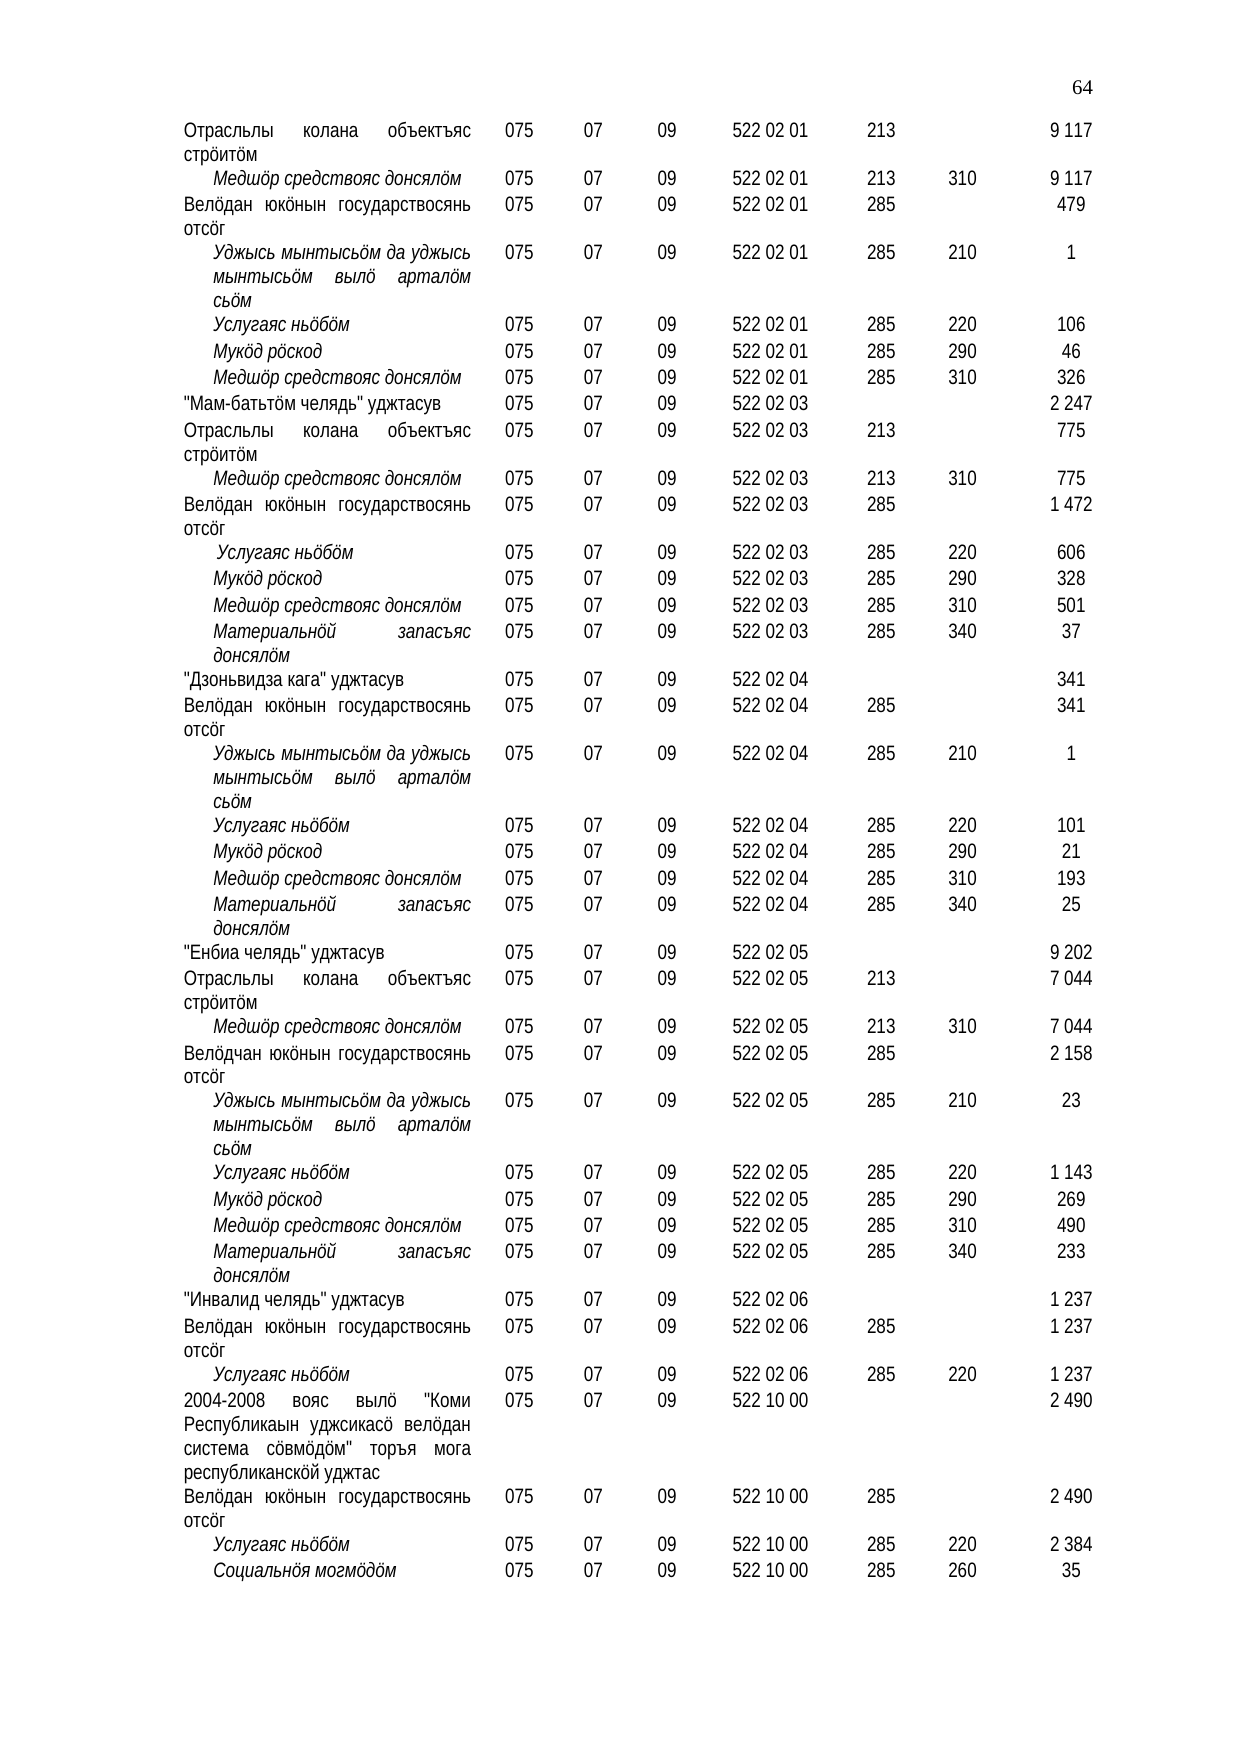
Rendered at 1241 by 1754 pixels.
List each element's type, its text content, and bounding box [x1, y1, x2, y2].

table_cell 075 [482, 339, 556, 365]
table_cell Материальнöй запасъяс донсялöм [172, 1239, 482, 1287]
table_cell 7 044 [999, 966, 1143, 1014]
table_cell 1 237 [999, 1314, 1143, 1362]
table_cell 09 [630, 667, 704, 693]
table_cell "Дзоньвидза кага" уджтасув [172, 667, 482, 693]
table_cell 09 [630, 391, 704, 418]
table_cell 075 [482, 619, 556, 667]
table_cell 285 [837, 1532, 925, 1558]
table_cell 213 [837, 118, 925, 166]
table_cell [1143, 940, 1217, 966]
table_cell [925, 1484, 999, 1532]
table_cell 285 [837, 339, 925, 365]
table_cell 07 [556, 540, 630, 566]
table_cell 285 [837, 892, 925, 940]
table_cell 522 02 05 [704, 1014, 837, 1041]
table_cell 09 [630, 1388, 704, 1484]
table_cell Услугаяс ньöбöм [172, 1532, 482, 1558]
table_cell 07 [556, 667, 630, 693]
table_cell 210 [925, 741, 999, 813]
table_cell 285 [837, 813, 925, 839]
table_cell 075 [482, 892, 556, 940]
table_cell 285 [837, 619, 925, 667]
table_cell 09 [630, 1014, 704, 1041]
table_cell 285 [837, 1160, 925, 1187]
table_cell 340 [925, 892, 999, 940]
table_cell 09 [630, 240, 704, 312]
table_cell 2004-2008 вояс вылö "Коми Республикаын уджсикасö велöдан система сöвмöдöм" торъя мога республиканскöй уджтас [172, 1388, 482, 1484]
table_cell 285 [837, 839, 925, 866]
table_cell [925, 1041, 999, 1088]
table_cell Услугаяс ньöбöм [172, 1362, 482, 1388]
table_cell 09 [630, 339, 704, 365]
table_cell 07 [556, 1558, 630, 1584]
table_cell 09 [630, 1532, 704, 1558]
table_cell 340 [925, 1239, 999, 1287]
table_cell 285 [837, 566, 925, 592]
table_cell 310 [925, 593, 999, 619]
table_cell 075 [482, 1041, 556, 1088]
table_cell 075 [482, 418, 556, 466]
table_cell Велöдан юкöнын государствосянь отсöг [172, 693, 482, 741]
table_cell 075 [482, 1558, 556, 1584]
table_cell 522 02 04 [704, 693, 837, 741]
table_cell 326 [999, 365, 1143, 391]
table_cell 522 02 03 [704, 593, 837, 619]
table_cell 075 [482, 1287, 556, 1314]
table_cell [1143, 1287, 1217, 1314]
table_cell 220 [925, 312, 999, 338]
table_cell 522 02 01 [704, 365, 837, 391]
table_cell Отрасльлы колана объектъяс стрöитöм [172, 966, 482, 1014]
table_cell 07 [556, 240, 630, 312]
table_cell 522 02 05 [704, 1041, 837, 1088]
table_cell 522 02 04 [704, 839, 837, 866]
table_cell 07 [556, 1160, 630, 1187]
table_cell 290 [925, 566, 999, 592]
table_cell 07 [556, 418, 630, 466]
table_cell 522 02 06 [704, 1314, 837, 1362]
table_cell 07 [556, 1287, 630, 1314]
table_cell 193 [999, 866, 1143, 892]
table_cell 220 [925, 1160, 999, 1187]
table_cell 075 [482, 940, 556, 966]
table_cell 09 [630, 693, 704, 741]
table_cell 285 [837, 312, 925, 338]
table_cell 2 247 [999, 391, 1143, 418]
table_cell 09 [630, 940, 704, 966]
table_cell 522 02 01 [704, 339, 837, 365]
table_cell Медшöр средствояс донсялöм [172, 365, 482, 391]
table_cell [1143, 365, 1217, 391]
table_cell 2 490 [999, 1388, 1143, 1484]
table_cell 07 [556, 1239, 630, 1287]
table_cell 1 [999, 240, 1143, 312]
table_cell [1143, 593, 1217, 619]
table_cell 075 [482, 466, 556, 492]
table_cell [1143, 866, 1217, 892]
table_cell [1143, 1213, 1217, 1239]
table_cell [1143, 540, 1217, 566]
table_cell 285 [837, 240, 925, 312]
table_cell 260 [925, 1558, 999, 1584]
table_cell 522 02 03 [704, 391, 837, 418]
table_cell 075 [482, 693, 556, 741]
table_cell 09 [630, 1484, 704, 1532]
table_cell 09 [630, 166, 704, 192]
table_cell 075 [482, 1484, 556, 1532]
table_cell 290 [925, 339, 999, 365]
table_cell 285 [837, 1314, 925, 1362]
table_cell Материальнöй запасъяс донсялöм [172, 892, 482, 940]
table_cell 07 [556, 813, 630, 839]
table_cell 1 143 [999, 1160, 1143, 1187]
table_cell Мукöд рöскод [172, 566, 482, 592]
table_cell [925, 667, 999, 693]
table_cell Медшöр средствояс донсялöм [172, 593, 482, 619]
table_cell 213 [837, 418, 925, 466]
table_cell 210 [925, 240, 999, 312]
table_cell Мукöд рöскод [172, 1187, 482, 1213]
table_cell 07 [556, 1484, 630, 1532]
table_cell 09 [630, 1187, 704, 1213]
table_cell 285 [837, 1558, 925, 1584]
table_cell 220 [925, 1532, 999, 1558]
table_cell 285 [837, 593, 925, 619]
table_cell [1143, 418, 1217, 466]
table_cell 522 02 01 [704, 118, 837, 166]
table_cell [1143, 1014, 1217, 1041]
table_cell 09 [630, 741, 704, 813]
table_cell [837, 940, 925, 966]
table_cell 522 10 00 [704, 1484, 837, 1532]
table_cell 09 [630, 839, 704, 866]
table_cell 075 [482, 1239, 556, 1287]
table_cell [925, 1388, 999, 1484]
table_cell [1143, 466, 1217, 492]
table_cell [1143, 1160, 1217, 1187]
table_cell 07 [556, 339, 630, 365]
table_cell Велöдан юкöнын государствосянь отсöг [172, 1314, 482, 1362]
table_cell 07 [556, 1314, 630, 1362]
table_cell 106 [999, 312, 1143, 338]
table_cell 075 [482, 166, 556, 192]
table_cell [925, 1314, 999, 1362]
table_cell "Мам-батьтöм челядь" уджтасув [172, 391, 482, 418]
table_cell [1143, 1558, 1217, 1584]
table_cell [1143, 1532, 1217, 1558]
table_cell 075 [482, 118, 556, 166]
table_cell 285 [837, 741, 925, 813]
table_cell 522 02 01 [704, 193, 837, 240]
table_cell 07 [556, 741, 630, 813]
table_cell 2 158 [999, 1041, 1143, 1088]
table_cell 233 [999, 1239, 1143, 1287]
table_cell Услугаяс ньöбöм [172, 1160, 482, 1187]
table_cell 075 [482, 966, 556, 1014]
table_cell [1143, 741, 1217, 813]
table_cell Уджысь мынтысьöм да уджысь мынтысьöм вылö арталöм сьöм [172, 741, 482, 813]
table_cell [1143, 240, 1217, 312]
table_cell "Инвалид челядь" уджтасув [172, 1287, 482, 1314]
table_cell 290 [925, 1187, 999, 1213]
table_cell 213 [837, 166, 925, 192]
table_cell 09 [630, 466, 704, 492]
table_cell 2 384 [999, 1532, 1143, 1558]
table_cell 23 [999, 1089, 1143, 1160]
table_cell 285 [837, 693, 925, 741]
table_cell 075 [482, 1089, 556, 1160]
table_cell [837, 667, 925, 693]
table_cell 606 [999, 540, 1143, 566]
table_cell 075 [482, 1532, 556, 1558]
table_cell 07 [556, 619, 630, 667]
table_cell [1143, 1484, 1217, 1532]
table_cell 09 [630, 312, 704, 338]
table_cell 340 [925, 619, 999, 667]
table_cell 328 [999, 566, 1143, 592]
table_cell [1143, 813, 1217, 839]
table_cell 07 [556, 839, 630, 866]
table_cell Отрасльлы колана объектъяс стрöитöм [172, 418, 482, 466]
table_cell 075 [482, 312, 556, 338]
table_cell [1143, 693, 1217, 741]
table_cell 213 [837, 466, 925, 492]
table_cell 310 [925, 466, 999, 492]
table_cell 075 [482, 593, 556, 619]
table_cell 07 [556, 1041, 630, 1088]
table_cell Социальнöя могмöдöм [172, 1558, 482, 1584]
table_cell [1143, 312, 1217, 338]
table_cell 075 [482, 1362, 556, 1388]
table_cell 09 [630, 813, 704, 839]
table_cell 2 490 [999, 1484, 1143, 1532]
table_cell 075 [482, 839, 556, 866]
table_cell 09 [630, 1558, 704, 1584]
table_cell [1143, 492, 1217, 540]
table_cell 07 [556, 866, 630, 892]
table_cell [1143, 566, 1217, 592]
table_cell 522 10 00 [704, 1532, 837, 1558]
table_cell 075 [482, 1213, 556, 1239]
table_cell 522 02 01 [704, 166, 837, 192]
table_cell 07 [556, 193, 630, 240]
table_cell 09 [630, 1362, 704, 1388]
table_cell 310 [925, 1014, 999, 1041]
table_cell 09 [630, 193, 704, 240]
table_cell [925, 1287, 999, 1314]
table_cell 07 [556, 391, 630, 418]
table_cell 522 02 06 [704, 1362, 837, 1388]
table_cell 1 237 [999, 1362, 1143, 1388]
table_cell 07 [556, 940, 630, 966]
table_cell 479 [999, 193, 1143, 240]
table_cell 522 02 04 [704, 741, 837, 813]
table_cell 075 [482, 540, 556, 566]
table_cell 075 [482, 1314, 556, 1362]
table_cell [1143, 1089, 1217, 1160]
table_cell 285 [837, 1362, 925, 1388]
table_cell 341 [999, 667, 1143, 693]
table_cell Услугаяс ньöбöм [172, 813, 482, 839]
table_cell [837, 1388, 925, 1484]
table_cell 775 [999, 418, 1143, 466]
table_cell [1143, 166, 1217, 192]
table_cell 09 [630, 540, 704, 566]
table_cell 075 [482, 391, 556, 418]
table_cell [925, 492, 999, 540]
table_cell 07 [556, 492, 630, 540]
table_cell 285 [837, 1041, 925, 1088]
table_cell Велöдан юкöнын государствосянь отсöг [172, 193, 482, 240]
table_cell 09 [630, 1089, 704, 1160]
table_cell [1143, 1314, 1217, 1362]
table_cell Уджысь мынтысьöм да уджысь мынтысьöм вылö арталöм сьöм [172, 240, 482, 312]
table_cell Материальнöй запасъяс донсялöм [172, 619, 482, 667]
table_cell 21 [999, 839, 1143, 866]
table_cell 09 [630, 118, 704, 166]
table_cell 07 [556, 1532, 630, 1558]
table_cell 07 [556, 593, 630, 619]
table_cell [1143, 619, 1217, 667]
table_cell [1143, 1239, 1217, 1287]
table_cell 522 02 03 [704, 466, 837, 492]
table_cell 522 02 04 [704, 667, 837, 693]
table_cell 213 [837, 966, 925, 1014]
table_cell Отрасльлы колана объектъяс стрöитöм [172, 118, 482, 166]
table_cell 269 [999, 1187, 1143, 1213]
table_cell 07 [556, 1089, 630, 1160]
table_cell 522 02 05 [704, 1239, 837, 1287]
table_cell 07 [556, 118, 630, 166]
table_cell [1143, 839, 1217, 866]
table_cell 25 [999, 892, 1143, 940]
table_cell [1143, 339, 1217, 365]
table_cell 285 [837, 1239, 925, 1287]
table_cell Велöдан юкöнын государствосянь отсöг [172, 492, 482, 540]
table_cell 220 [925, 813, 999, 839]
table_cell Услугаяс ньöбöм [172, 312, 482, 338]
table_cell 09 [630, 593, 704, 619]
table_cell 522 02 06 [704, 1287, 837, 1314]
table_cell Мукöд рöскод [172, 339, 482, 365]
table_cell 310 [925, 1213, 999, 1239]
table_cell 07 [556, 1213, 630, 1239]
table_cell [837, 391, 925, 418]
table_cell Велöдан юкöнын государствосянь отсöг [172, 1484, 482, 1532]
table_cell [1143, 1362, 1217, 1388]
table_cell [925, 391, 999, 418]
table_cell 09 [630, 1287, 704, 1314]
table_cell 07 [556, 466, 630, 492]
table_cell 075 [482, 813, 556, 839]
table_cell Медшöр средствояс донсялöм [172, 1213, 482, 1239]
table_cell 522 02 01 [704, 312, 837, 338]
table_cell 310 [925, 166, 999, 192]
table_cell 490 [999, 1213, 1143, 1239]
table_cell 09 [630, 619, 704, 667]
table_cell [1143, 966, 1217, 1014]
table_cell 285 [837, 492, 925, 540]
table_cell 07 [556, 892, 630, 940]
table_cell 522 10 00 [704, 1388, 837, 1484]
table_cell [837, 1287, 925, 1314]
table_cell "Енбиа челядь" уджтасув [172, 940, 482, 966]
table_cell 285 [837, 1484, 925, 1532]
table_cell 075 [482, 193, 556, 240]
table_cell 522 02 05 [704, 1089, 837, 1160]
table_cell [925, 118, 999, 166]
table_cell 075 [482, 1187, 556, 1213]
table_cell 522 02 05 [704, 1160, 837, 1187]
table_cell 285 [837, 1187, 925, 1213]
table_cell 522 02 03 [704, 492, 837, 540]
table_cell 09 [630, 1314, 704, 1362]
table_cell 7 044 [999, 1014, 1143, 1041]
table_cell Уджысь мынтысьöм да уджысь мынтысьöм вылö арталöм сьöм [172, 1089, 482, 1160]
table_cell 285 [837, 866, 925, 892]
table_cell 09 [630, 1041, 704, 1088]
table_cell 522 02 04 [704, 813, 837, 839]
table_cell 07 [556, 166, 630, 192]
table_cell [1143, 892, 1217, 940]
table_cell 213 [837, 1014, 925, 1041]
table_cell [1143, 193, 1217, 240]
table_cell 07 [556, 1388, 630, 1484]
table_cell 1 237 [999, 1287, 1143, 1314]
table_cell Мукöд рöскод [172, 839, 482, 866]
table_cell 9 117 [999, 166, 1143, 192]
table_cell 09 [630, 866, 704, 892]
table_cell 522 02 05 [704, 1187, 837, 1213]
table_cell 101 [999, 813, 1143, 839]
table_cell 522 02 05 [704, 966, 837, 1014]
table_cell 341 [999, 693, 1143, 741]
table_cell 07 [556, 1187, 630, 1213]
table_cell 075 [482, 1388, 556, 1484]
table_cell 075 [482, 741, 556, 813]
table_cell 075 [482, 866, 556, 892]
table_cell 09 [630, 1239, 704, 1287]
table_cell [1143, 1187, 1217, 1213]
table_cell 501 [999, 593, 1143, 619]
table_cell 46 [999, 339, 1143, 365]
table_cell Услугаяс ньöбöм [172, 540, 482, 566]
table_cell [1143, 391, 1217, 418]
table_cell 9 117 [999, 118, 1143, 166]
table_cell [925, 418, 999, 466]
table_cell 09 [630, 1160, 704, 1187]
table_cell [925, 693, 999, 741]
table_cell 522 02 03 [704, 566, 837, 592]
table_cell 522 02 05 [704, 1213, 837, 1239]
table_cell 075 [482, 667, 556, 693]
table_cell 09 [630, 892, 704, 940]
table_cell 285 [837, 1089, 925, 1160]
table_cell 07 [556, 365, 630, 391]
table_cell 290 [925, 839, 999, 866]
table_cell [925, 966, 999, 1014]
table_cell 522 02 01 [704, 240, 837, 312]
table_cell 9 202 [999, 940, 1143, 966]
table_cell 09 [630, 966, 704, 1014]
table_cell 075 [482, 492, 556, 540]
table_cell 522 02 03 [704, 540, 837, 566]
table_cell 522 02 04 [704, 892, 837, 940]
table_cell 37 [999, 619, 1143, 667]
table_cell [1143, 1388, 1217, 1484]
table_cell 09 [630, 492, 704, 540]
table_cell 285 [837, 1213, 925, 1239]
table_cell Медшöр средствояс донсялöм [172, 866, 482, 892]
table_cell 07 [556, 1362, 630, 1388]
table_cell Медшöр средствояс донсялöм [172, 466, 482, 492]
table_cell 07 [556, 693, 630, 741]
table_cell [1143, 118, 1217, 166]
table_cell 075 [482, 1160, 556, 1187]
table_cell 285 [837, 365, 925, 391]
table_cell 310 [925, 365, 999, 391]
table_cell 285 [837, 193, 925, 240]
table_cell 075 [482, 365, 556, 391]
table_cell 220 [925, 540, 999, 566]
table_cell 210 [925, 1089, 999, 1160]
table_cell 522 10 00 [704, 1558, 837, 1584]
table_cell [1143, 1041, 1217, 1088]
table_cell 285 [837, 540, 925, 566]
table_cell 09 [630, 566, 704, 592]
table_cell 522 02 03 [704, 418, 837, 466]
table_cell 07 [556, 566, 630, 592]
table_cell 35 [999, 1558, 1143, 1584]
table_cell 075 [482, 1014, 556, 1041]
table_cell 522 02 04 [704, 866, 837, 892]
table_cell 09 [630, 418, 704, 466]
table_cell 522 02 03 [704, 619, 837, 667]
table_cell 775 [999, 466, 1143, 492]
table_cell 07 [556, 966, 630, 1014]
table_cell [925, 193, 999, 240]
table_cell 07 [556, 312, 630, 338]
table_cell 1 [999, 741, 1143, 813]
table_cell 075 [482, 240, 556, 312]
table_cell 522 02 05 [704, 940, 837, 966]
table_cell 09 [630, 365, 704, 391]
table_cell 1 472 [999, 492, 1143, 540]
table_cell [1143, 667, 1217, 693]
table_cell 310 [925, 866, 999, 892]
table_cell Велöдчан юкöнын государствосянь отсöг [172, 1041, 482, 1088]
table_cell 09 [630, 1213, 704, 1239]
table_cell 075 [482, 566, 556, 592]
table_cell Медшöр средствояс донсялöм [172, 1014, 482, 1041]
table_cell [925, 940, 999, 966]
table_cell 07 [556, 1014, 630, 1041]
table_cell Медшöр средствояс донсялöм [172, 166, 482, 192]
table_cell 220 [925, 1362, 999, 1388]
